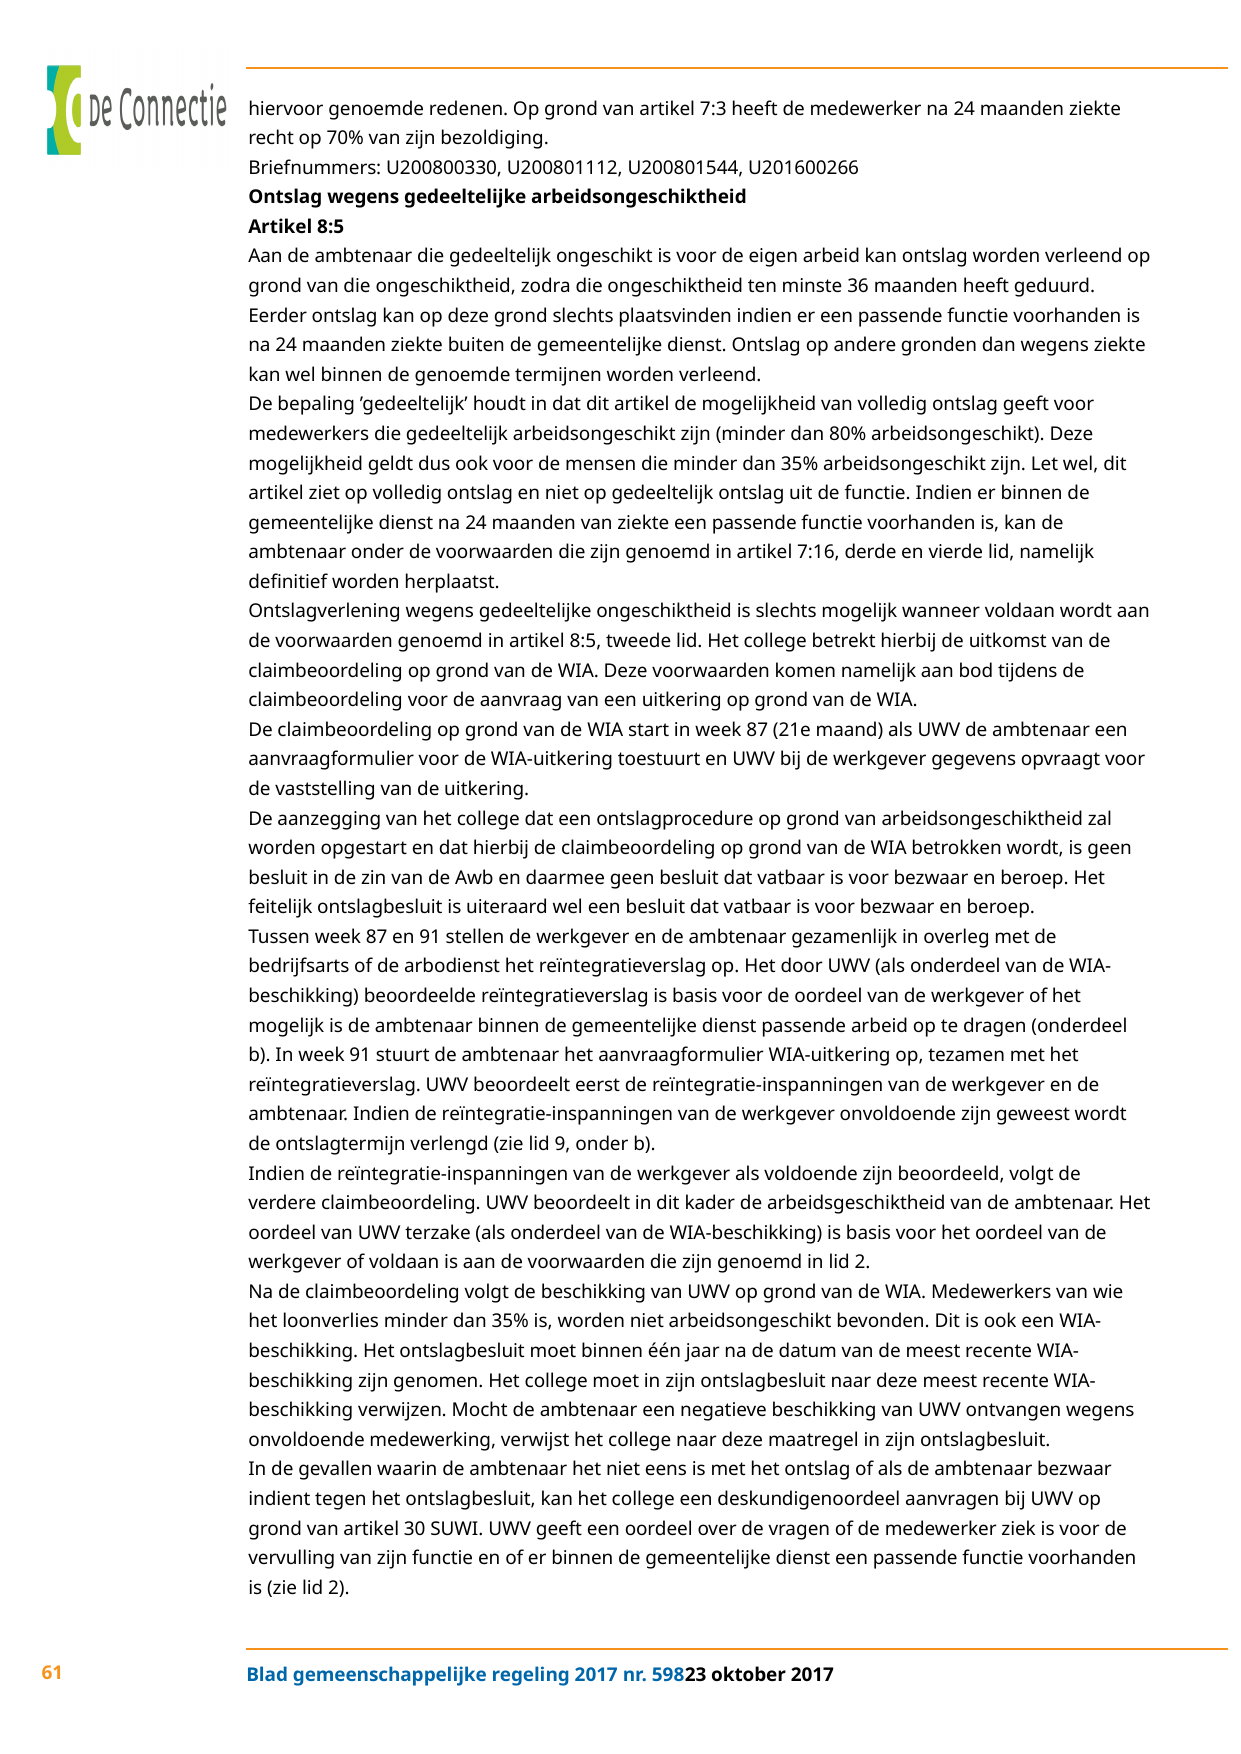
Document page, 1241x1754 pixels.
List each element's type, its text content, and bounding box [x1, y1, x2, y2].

text Na de claimbeoordeling volgt de beschikking van UWV op grond van de WIA. Medewerkers van wie het loonverlies minder dan 35% is, worden niet arbeidsongeschikt bevonden. Dit is ook een WIA-beschikking. Het ontslagbesluit moet binnen één jaar na de datum van de meest recente WIA-beschikking zijn genomen. Het college moet in zijn ontslagbesluit naar deze meest recente WIA-beschikking verwijzen. Mocht de ambtenaar een negatieve beschikking van UWV ontvangen wegens onvoldoende medewerking, verwijst het college naar deze maatregel in zijn ontslagbesluit. [248, 1278, 1152, 1452]
text De aanzegging van het college dat een ontslagprocedure op grond van arbeidsongeschiktheid zal worden opgestart en dat hierbij de claimbeoordeling op grond van de WIA betrokken wordt, is geen besluit in de zin van de Awb en daarmee geen besluit dat vatbaar is voor bezwaar en beroep. Het feitelijk ontslagbesluit is uiteraard wel een besluit dat vatbaar is voor bezwaar en beroep. [248, 805, 1152, 919]
text De bepaling ’gedeeltelijk’ houdt in dat dit artikel de mogelijkheid van volledig ontslag geeft voor medewerkers die gedeeltelijk arbeidsongeschikt zijn (minder dan 80% arbeidsongeschikt). Deze mogelijkheid geldt dus ook voor de mensen die minder dan 35% arbeidsongeschikt zijn. Let wel, dit artikel ziet op volledig ontslag en niet op gedeeltelijk ontslag uit de functie. Indien er binnen de gemeentelijke dienst na 24 maanden van ziekte een passende functie voorhanden is, kan de ambtenaar onder de voorwaarden die zijn genoemd in artikel 7:16, derde en vierde lid, namelijk definitief worden herplaatst. [248, 391, 1152, 594]
text Ontslagverlening wegens gedeeltelijke ongeschiktheid is slechts mogelijk wanneer voldaan wordt aan de voorwaarden genoemd in artikel 8:5, tweede lid. Het college betrekt hierbij de uitkomst van de claimbeoordeling op grond van de WIA. Deze voorwaarden komen namelijk aan bod tijdens de claimbeoordeling voor de aanvraag van een uitkering op grond van de WIA. [248, 598, 1152, 712]
text Ontslag wegens gedeeltelijke arbeidsongeschiktheid [248, 183, 1152, 209]
text hiervoor genoemde redenen. Op grond van artikel 7:3 heeft de medewerker na 24 maanden ziekte recht op 70% van zijn bezoldiging. [248, 95, 1152, 150]
text De claimbeoordeling op grond van de WIA start in week 87 (21e maand) als UWV de ambtenaar een aanvraagformulier voor de WIA-uitkering toestuurt en UWV bij de werkgever gegevens opvraagt voor de vaststelling van de uitkering. [248, 716, 1152, 801]
text Briefnummers: U200800330, U200801112, U200801544, U201600266 [248, 154, 1152, 180]
text Indien de reïntegratie-inspanningen van de werkgever als voldoende zijn beoordeeld, volgt de verdere claimbeoordeling. UWV beoordeelt in dit kader de arbeidsgeschiktheid van de ambtenaar. Het oordeel van UWV terzake (als onderdeel van de WIA-beschikking) is basis voor het oordeel van de werkgever of voldaan is aan de voorwaarden die zijn genoemd in lid 2. [248, 1160, 1152, 1274]
text In de gevallen waarin de ambtenaar het niet eens is met het ontslag of als de ambtenaar bezwaar indient tegen het ontslagbesluit, kan het college een deskundigenoordeel aanvragen bij UWV op grond van artikel 30 SUWI. UWV geeft een oordeel over de vragen of de medewerker ziek is voor de vervulling van zijn functie en of er binnen de gemeentelijke dienst een passende functie voorhanden is (zie lid 2). [248, 1456, 1152, 1600]
picture [41, 47, 231, 172]
text Tussen week 87 en 91 stellen de werkgever en de ambtenaar gezamenlijk in overleg met de bedrijfsarts of de arbodienst het reïntegratieverslag op. Het door UWV (als onderdeel van de WIA-beschikking) beoordeelde reïntegratieverslag is basis voor de oordeel van de werkgever of het mogelijk is de ambtenaar binnen de gemeentelijke dienst passende arbeid op te dragen (onderdeel b). In week 91 stuurt de ambtenaar het aanvraagformulier WIA-uitkering op, tezamen met het reïntegratieverslag. UWV beoordeelt eerst de reïntegratie-inspanningen van de werkgever en de ambtenaar. Indien de reïntegratie-inspanningen van de werkgever onvoldoende zijn geweest wordt de ontslagtermijn verlengd (zie lid 9, onder b). [248, 923, 1152, 1156]
text Artikel 8:5 [248, 213, 1152, 239]
text Aan de ambtenaar die gedeeltelijk ongeschikt is voor de eigen arbeid kan ontslag worden verleend op grond van die ongeschiktheid, zodra die ongeschiktheid ten minste 36 maanden heeft geduurd. Eerder ontslag kan op deze grond slechts plaatsvinden indien er een passende functie voorhanden is na 24 maanden ziekte buiten de gemeentelijke dienst. Ontslag op andere gronden dan wegens ziekte kan wel binnen de genoemde termijnen worden verleend. [248, 243, 1152, 387]
